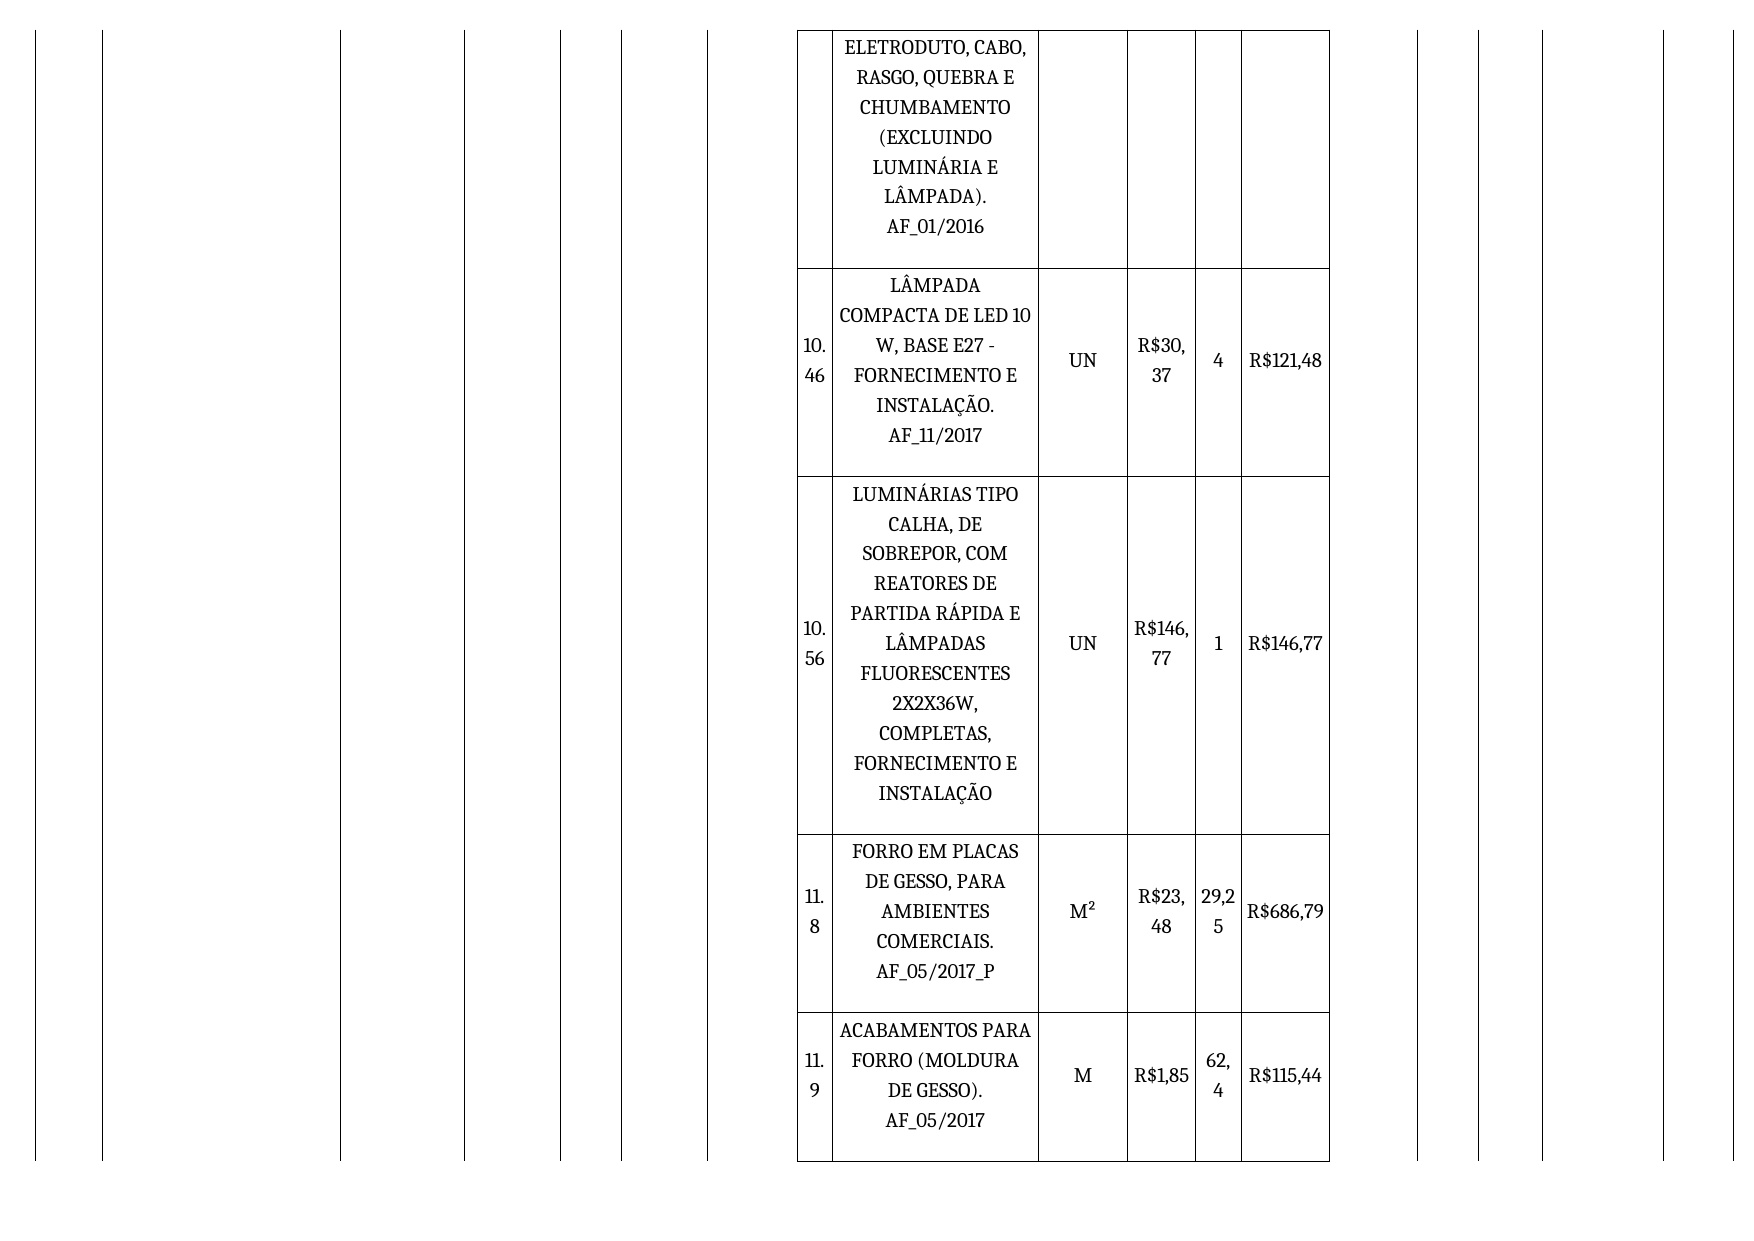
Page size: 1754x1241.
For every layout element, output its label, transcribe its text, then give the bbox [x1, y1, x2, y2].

table_cell 62,4 [1196, 1013, 1241, 1161]
table_cell R$686,79 [1242, 835, 1329, 1012]
table_cell R$121,48 [1242, 269, 1329, 476]
table_cell R$146,77 [1242, 477, 1329, 834]
table_cell [1479, 268, 1542, 476]
table_cell [1479, 1012, 1542, 1161]
table_cell [1418, 834, 1478, 1012]
table_cell R$1,85 [1128, 1013, 1195, 1161]
table_cell [1479, 30, 1542, 268]
table_cell 4 [1196, 269, 1241, 476]
table_cell [1128, 31, 1195, 268]
table_cell [1664, 268, 1733, 476]
table_cell UN [1039, 269, 1127, 476]
table_cell R$30,37 [1128, 269, 1195, 476]
table_cell [798, 31, 832, 268]
table_cell [1418, 30, 1478, 268]
table_cell ACABAMENTOS PARA FORRO (MOLDURA DE GESSO). AF_05/2017 [833, 1013, 1038, 1161]
table_cell [622, 1012, 707, 1161]
table_cell FORRO EM PLACAS DE GESSO, PARA AMBIENTES COMERCIAIS. AF_05/2017_P [833, 835, 1038, 1012]
table_cell 29,25 [1196, 835, 1241, 1012]
table_cell [1330, 30, 1417, 268]
table_cell [36, 1012, 102, 1161]
table_cell 11.8 [798, 835, 832, 1012]
table_cell [103, 1012, 340, 1161]
table_cell [1543, 476, 1663, 834]
table_cell [103, 268, 340, 476]
table_cell [1039, 31, 1127, 268]
table_cell [1418, 268, 1478, 476]
table_cell [1479, 476, 1542, 834]
table_cell [1479, 834, 1542, 1012]
table_cell [103, 30, 340, 268]
table_cell [561, 268, 621, 476]
table_cell 10.56 [798, 477, 832, 834]
table_cell [561, 30, 621, 268]
table_cell [708, 268, 797, 476]
table_cell [1543, 834, 1663, 1012]
table_cell [622, 30, 707, 268]
table_cell UN [1039, 477, 1127, 834]
table_cell [1543, 1012, 1663, 1161]
table_cell [341, 268, 464, 476]
table_cell [708, 30, 797, 268]
table_cell [708, 476, 797, 834]
table_cell [36, 834, 102, 1012]
table_cell [103, 834, 340, 1012]
table_cell [36, 476, 102, 834]
table_cell LUMINÁRIAS TIPO CALHA, DE SOBREPOR, COM REATORES DE PARTIDA RÁPIDA E LÂMPADAS FLUORESCENTES 2X2X36W, COMPLETAS, FORNECIMENTO E INSTALAÇÃO [833, 477, 1038, 834]
table_cell [36, 268, 102, 476]
table_cell [341, 476, 464, 834]
table_cell M² [1039, 835, 1127, 1012]
table_cell [1664, 1012, 1733, 1161]
table_cell [561, 1012, 621, 1161]
table_cell [1418, 1012, 1478, 1161]
table_cell [1242, 31, 1329, 268]
table_cell 11.9 [798, 1013, 832, 1161]
table_cell [561, 834, 621, 1012]
table_cell [465, 476, 560, 834]
table_cell [465, 30, 560, 268]
table_cell [341, 834, 464, 1012]
table_cell [1664, 476, 1733, 834]
table_cell [708, 1012, 797, 1161]
table_cell [1664, 834, 1733, 1012]
table_cell [1330, 834, 1417, 1012]
table_cell [341, 30, 464, 268]
table_cell [708, 834, 797, 1012]
table_cell M [1039, 1013, 1127, 1161]
table_cell [1543, 30, 1663, 268]
table_cell 1 [1196, 477, 1241, 834]
table_cell [622, 476, 707, 834]
table_cell [103, 476, 340, 834]
table_cell [622, 268, 707, 476]
table_cell [622, 834, 707, 1012]
table_cell [1330, 1012, 1417, 1161]
table_cell [561, 476, 621, 834]
table_cell [36, 30, 102, 268]
table_cell [1664, 30, 1733, 268]
table_cell ELETRODUTO, CABO, RASGO, QUEBRA E CHUMBAMENTO (EXCLUINDO LUMINÁRIA E LÂMPADA). AF_01/2016 [833, 31, 1038, 268]
table_cell [341, 1012, 464, 1161]
table_cell [1543, 268, 1663, 476]
table_cell R$146,77 [1128, 477, 1195, 834]
table_cell R$115,44 [1242, 1013, 1329, 1161]
table_cell [1196, 31, 1241, 268]
table_cell LÂMPADA COMPACTA DE LED 10 W, BASE E27 - FORNECIMENTO E INSTALAÇÃO. AF_11/2017 [833, 269, 1038, 476]
table_cell [1330, 476, 1417, 834]
table_cell [465, 834, 560, 1012]
table_cell R$23,48 [1128, 835, 1195, 1012]
table_cell [1330, 268, 1417, 476]
table_cell [465, 1012, 560, 1161]
table_cell [465, 268, 560, 476]
table_cell [1418, 476, 1478, 834]
table_cell 10.46 [798, 269, 832, 476]
